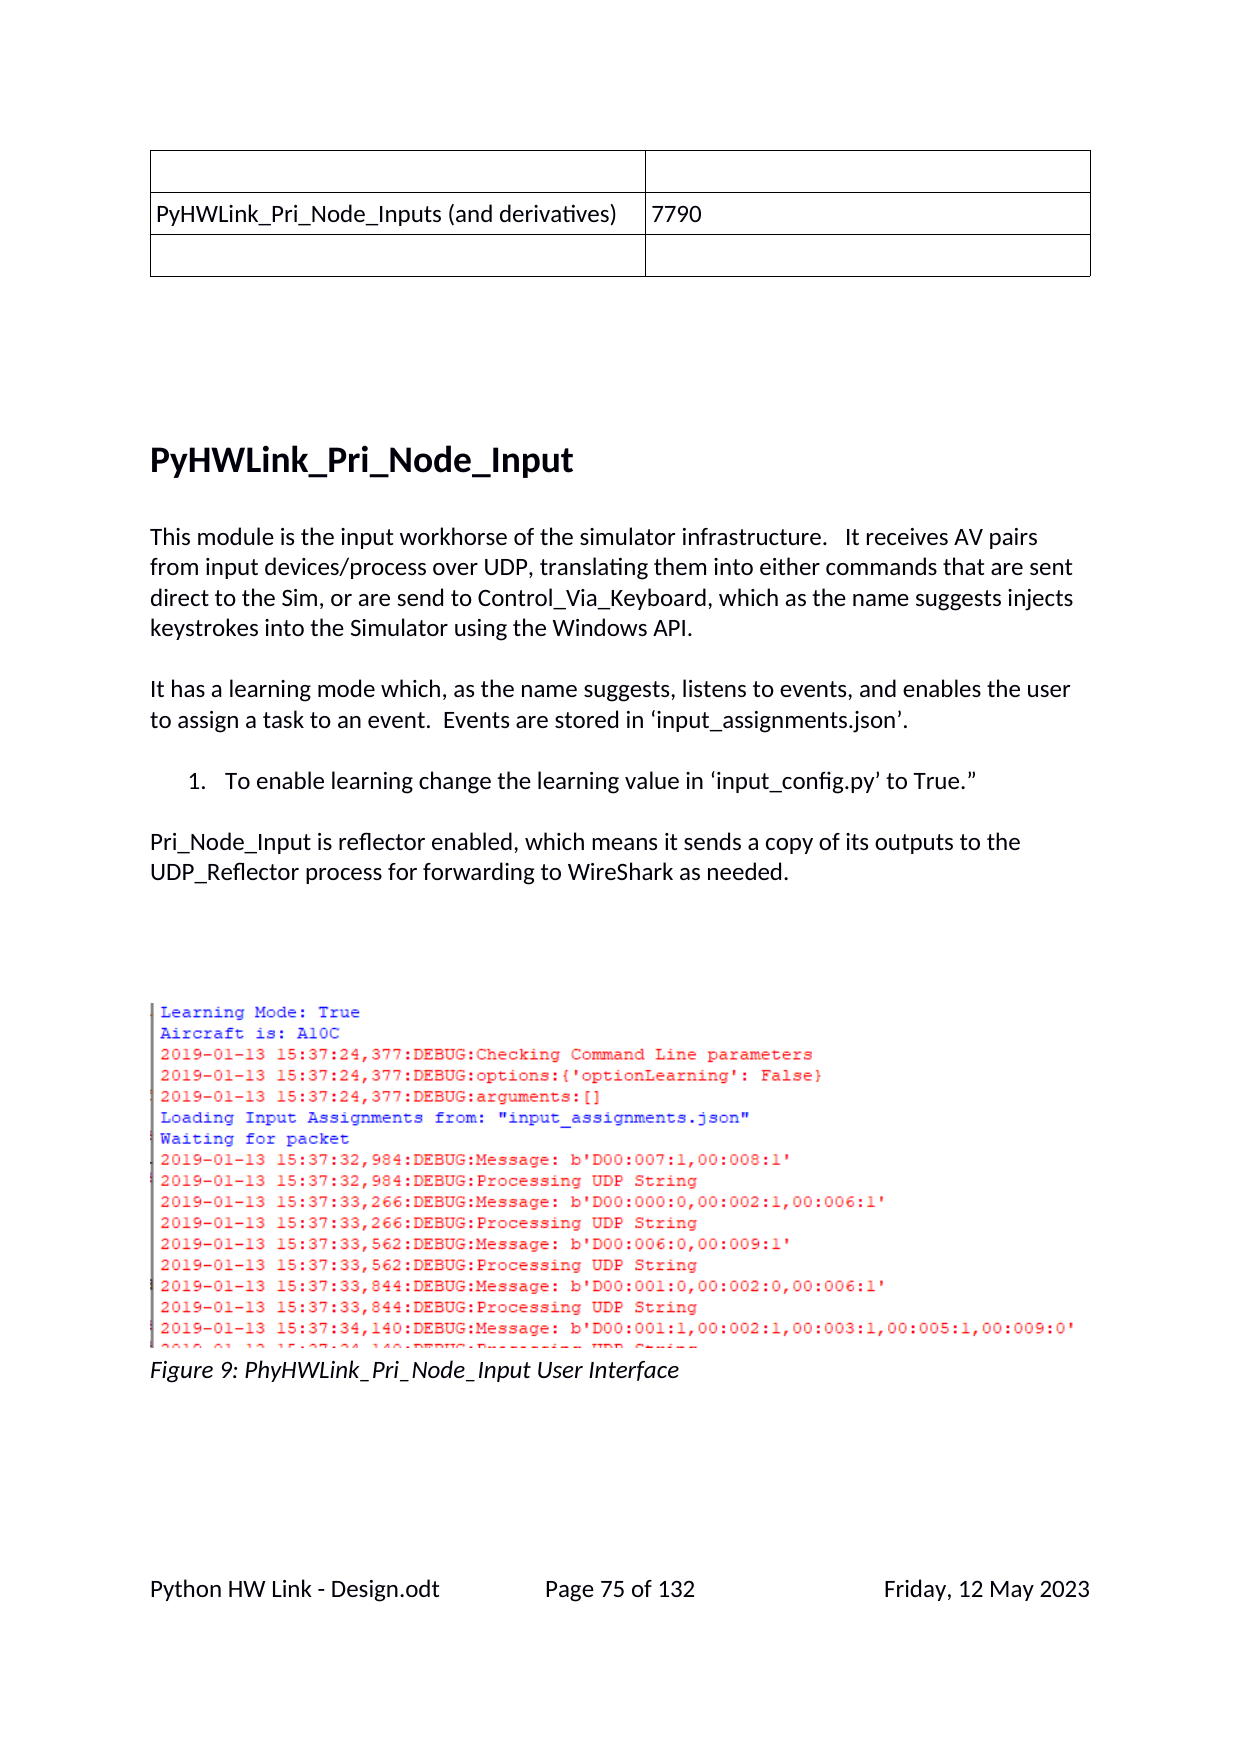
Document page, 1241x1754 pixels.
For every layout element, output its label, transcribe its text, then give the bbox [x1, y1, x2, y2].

list To enable learning change the learning value in ‘input_config.py’ to True.” [187, 765, 1090, 795]
table_cell 7790 [646, 193, 1090, 234]
table_cell [646, 151, 1090, 192]
table_cell [151, 151, 645, 192]
table_cell [646, 235, 1090, 276]
text Figure 9: PhyHWLink_Pri_Node_Input User Interface [150, 1348, 1090, 1385]
text Pri_Node_Input is reflector enabled, which means it sends a copy of its outputs to the UDP_Reflector process for forwarding to WireShark as needed. [150, 826, 1090, 887]
picture [150, 1003, 1091, 1348]
text It has a learning mode which, as the name suggests, listens to events, and enables the user to assign a task to an event. Events are stored in ‘input_assignments.json’. [150, 673, 1090, 734]
subtitle PyHWLink_Pri_Node_Input [150, 436, 1090, 482]
table_cell PyHWLink_Pri_Node_Inputs (and derivatives) [151, 193, 645, 234]
table_cell [151, 235, 645, 276]
text This module is the input workhorse of the simulator infrastructure. It receives AV pairs from input devices/process over UDP, translating them into either commands that are sent direct to the Sim, or are send to Control_Via_Keyboard, which as the name suggests injects keystrokes into the Simulator using the Windows API. [150, 521, 1090, 643]
